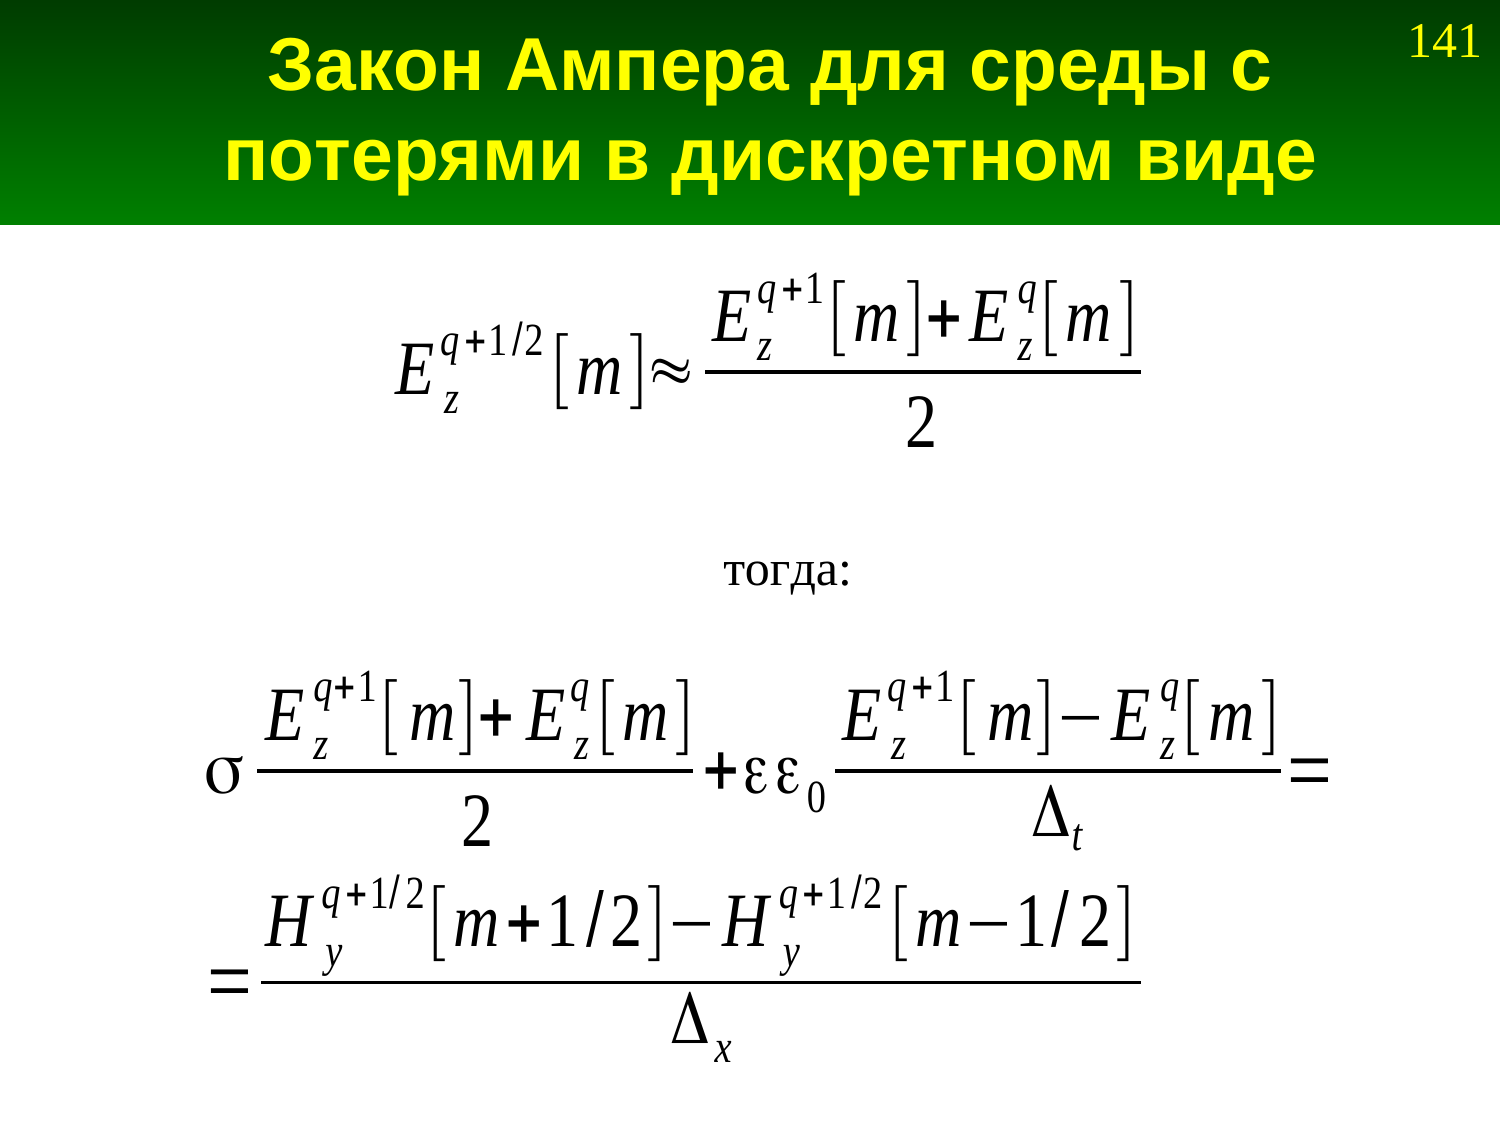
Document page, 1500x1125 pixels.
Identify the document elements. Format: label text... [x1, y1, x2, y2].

chart [375, 259, 1158, 467]
chart [188, 658, 1354, 1073]
text_box тогда: [708, 527, 888, 611]
title Закон Ампера для среды с потерями в дискретном виде [100, 7, 1441, 204]
